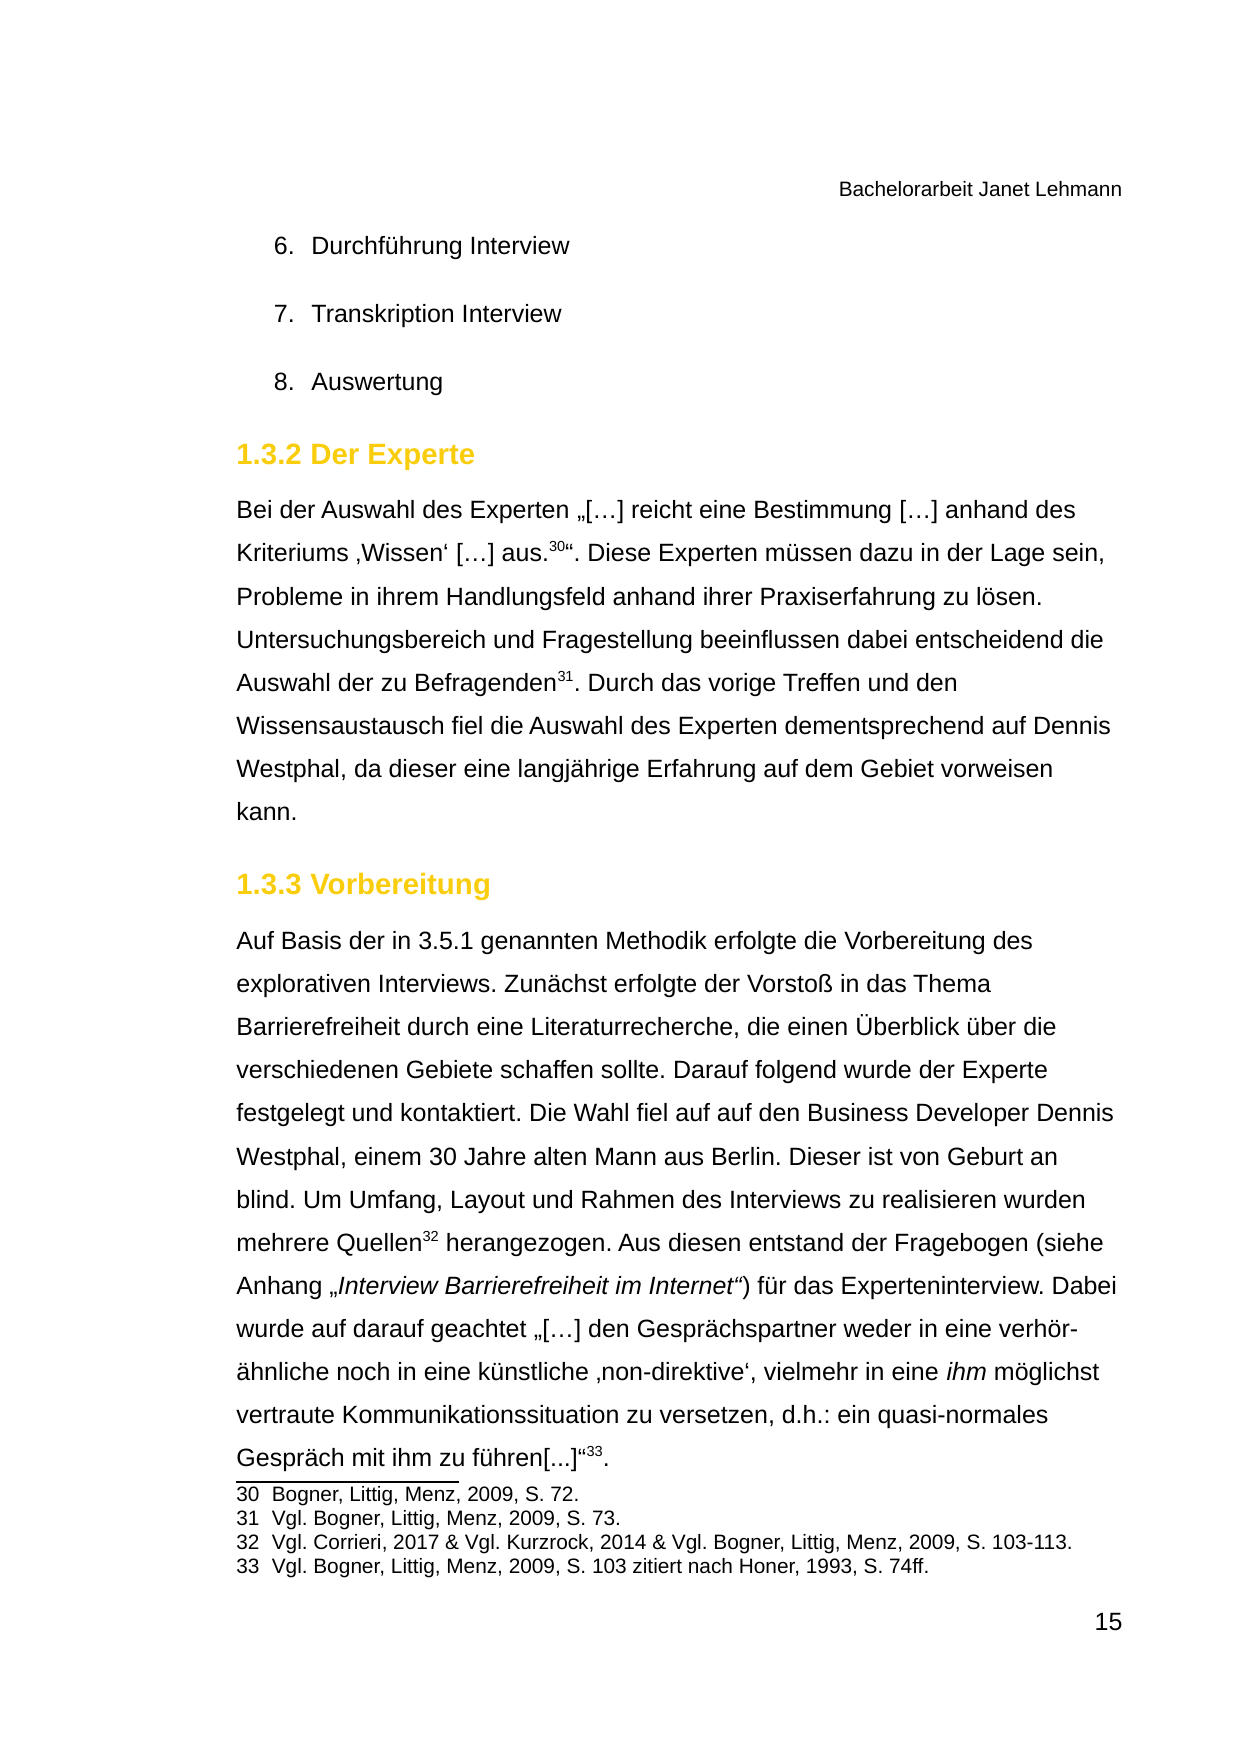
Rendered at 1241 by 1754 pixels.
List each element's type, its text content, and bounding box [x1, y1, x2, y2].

subtitle Der Experte [236, 437, 1122, 470]
list Auswertung [274, 366, 1122, 395]
text Bogner, Littig, Menz, 2009, S. 72. [236, 1482, 1122, 1506]
list Durchführung Interview [274, 231, 1122, 259]
text Vgl. Bogner, Littig, Menz, 2009, S. 103 zitiert nach Honer, 1993, S. 74ff. [236, 1554, 1122, 1578]
text Auf Basis der in 3.5.1 genannten Methodik erfolgte die Vorbereitung des explorativen Interviews. Zunächst erfolgte der Vorstoß in das Thema Barrierefreiheit durch eine Literaturrecherche, die einen Überblick über die verschiedenen Gebiete schaffen sollte. Darauf folgend wurde der Experte festgelegt und kontaktiert. Die Wahl fiel auf auf den Business Developer Dennis Westphal, einem 30 Jahre alten Mann aus Berlin. Dieser ist von Geburt an blind. Um Umfang, Layout und Rahmen des Interviews zu realisieren wurden mehrere Quellen herangezogen. Aus diesen entstand der Fragebogen (siehe Anhang „Interview Barrierefreiheit im Internet“) für das Experteninterview. Dabei wurde auf darauf geachtet „[…] den Gesprächspartner weder in eine verhör-ähnliche noch in eine künstliche ‚non-direktive‘, vielmehr in eine ihm möglichst vertraute Kommunikationssituation zu versetzen, d.h.: ein quasi-normales Gespräch mit ihm zu führen[...]“. [236, 926, 1122, 1472]
text Vgl. Bogner, Littig, Menz, 2009, S. 73. [236, 1506, 1122, 1530]
text Bei der Auswahl des Experten „[…] reicht eine Bestimmung […] anhand des Kriteriums ‚Wissen‘ […] aus.“. Diese Experten müssen dazu in der Lage sein, Probleme in ihrem Handlungsfeld anhand ihrer Praxiserfahrung zu lösen. Untersuchungsbereich und Fragestellung beeinflussen dabei entscheidend die Auswahl der zu Befragenden. Durch das vorige Treffen und den Wissensaustausch fiel die Auswahl des Experten dementsprechend auf Dennis Westphal, da dieser eine langjährige Erfahrung auf dem Gebiet vorweisen kann. [236, 495, 1122, 826]
text Vgl. Corrieri, 2017 & Vgl. Kurzrock, 2014 & Vgl. Bogner, Littig, Menz, 2009, S. 103-113. [236, 1530, 1122, 1554]
list Transkription Interview [274, 298, 1122, 327]
subtitle Vorbereitung [236, 867, 1122, 901]
